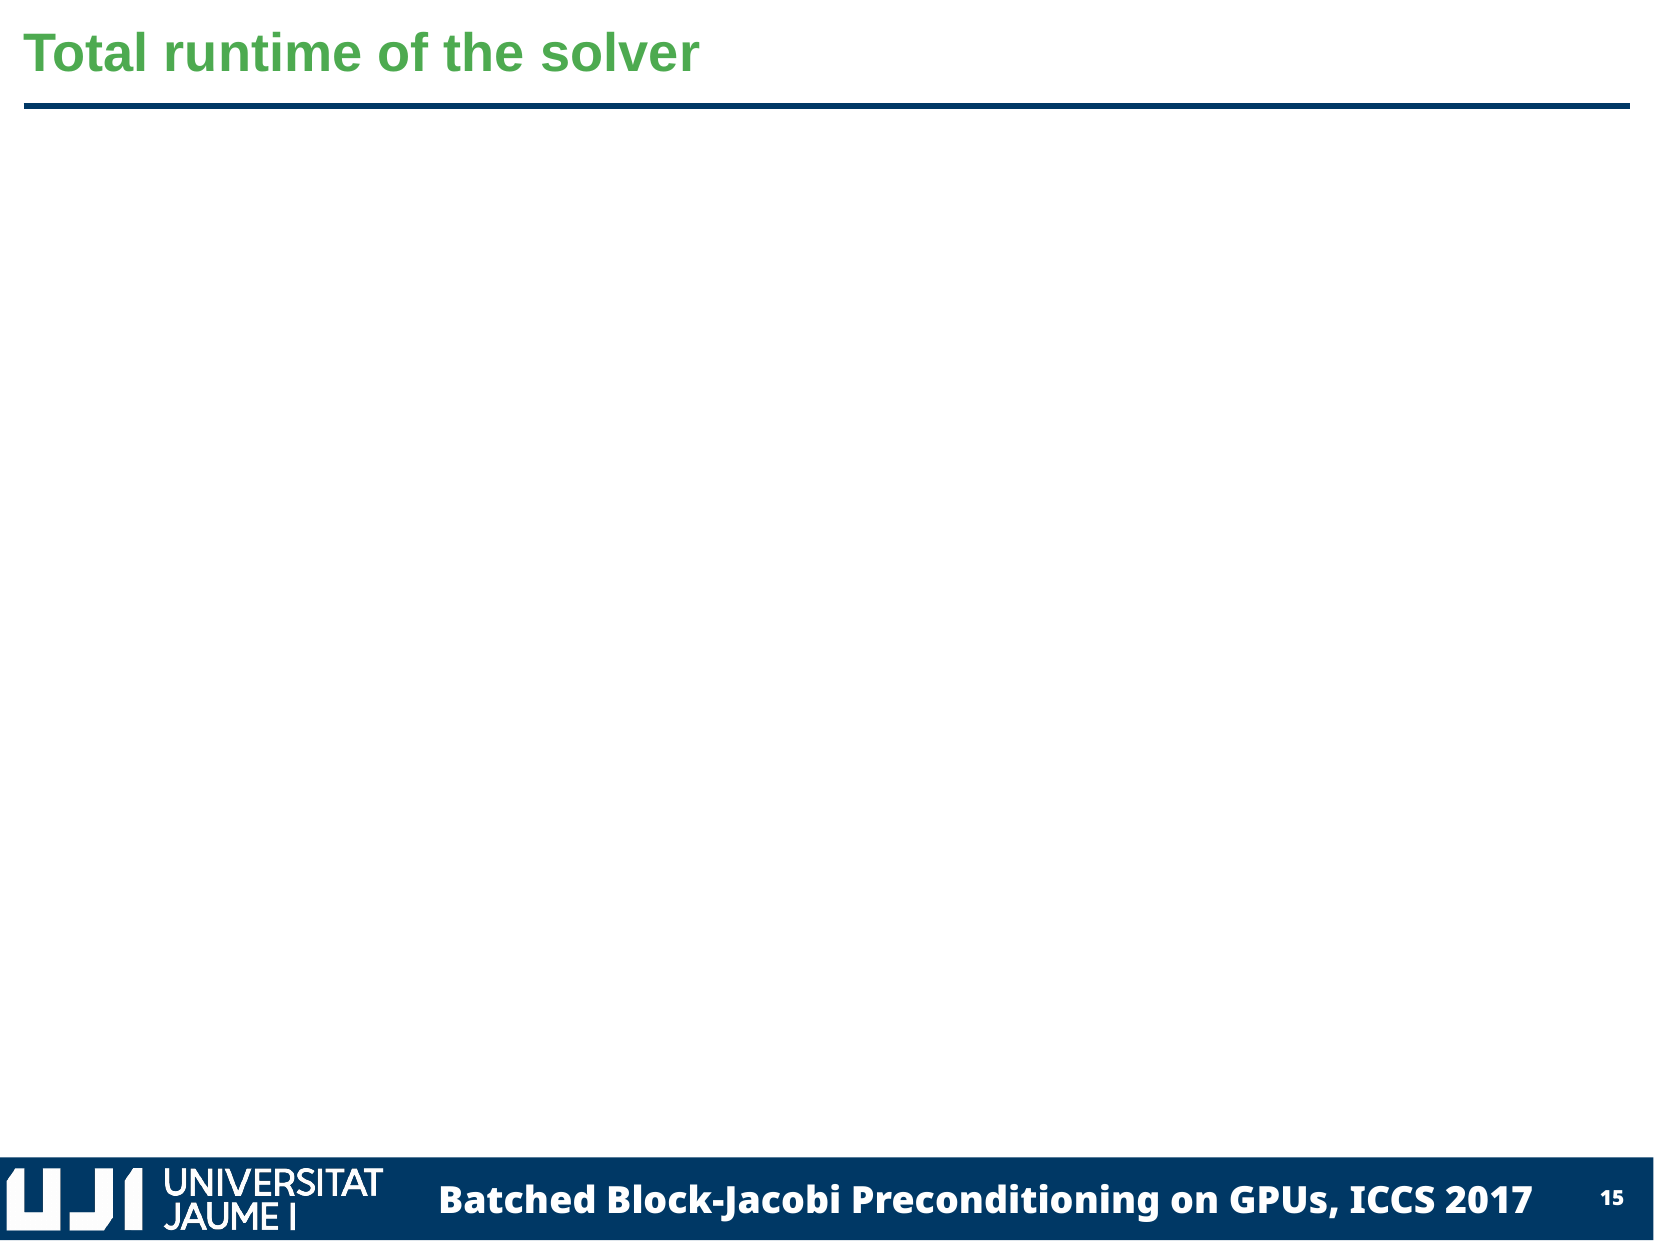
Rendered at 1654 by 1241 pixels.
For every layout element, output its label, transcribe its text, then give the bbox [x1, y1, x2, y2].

picture [0, 1158, 390, 1241]
title Total runtime of the solver [23, 0, 1630, 107]
